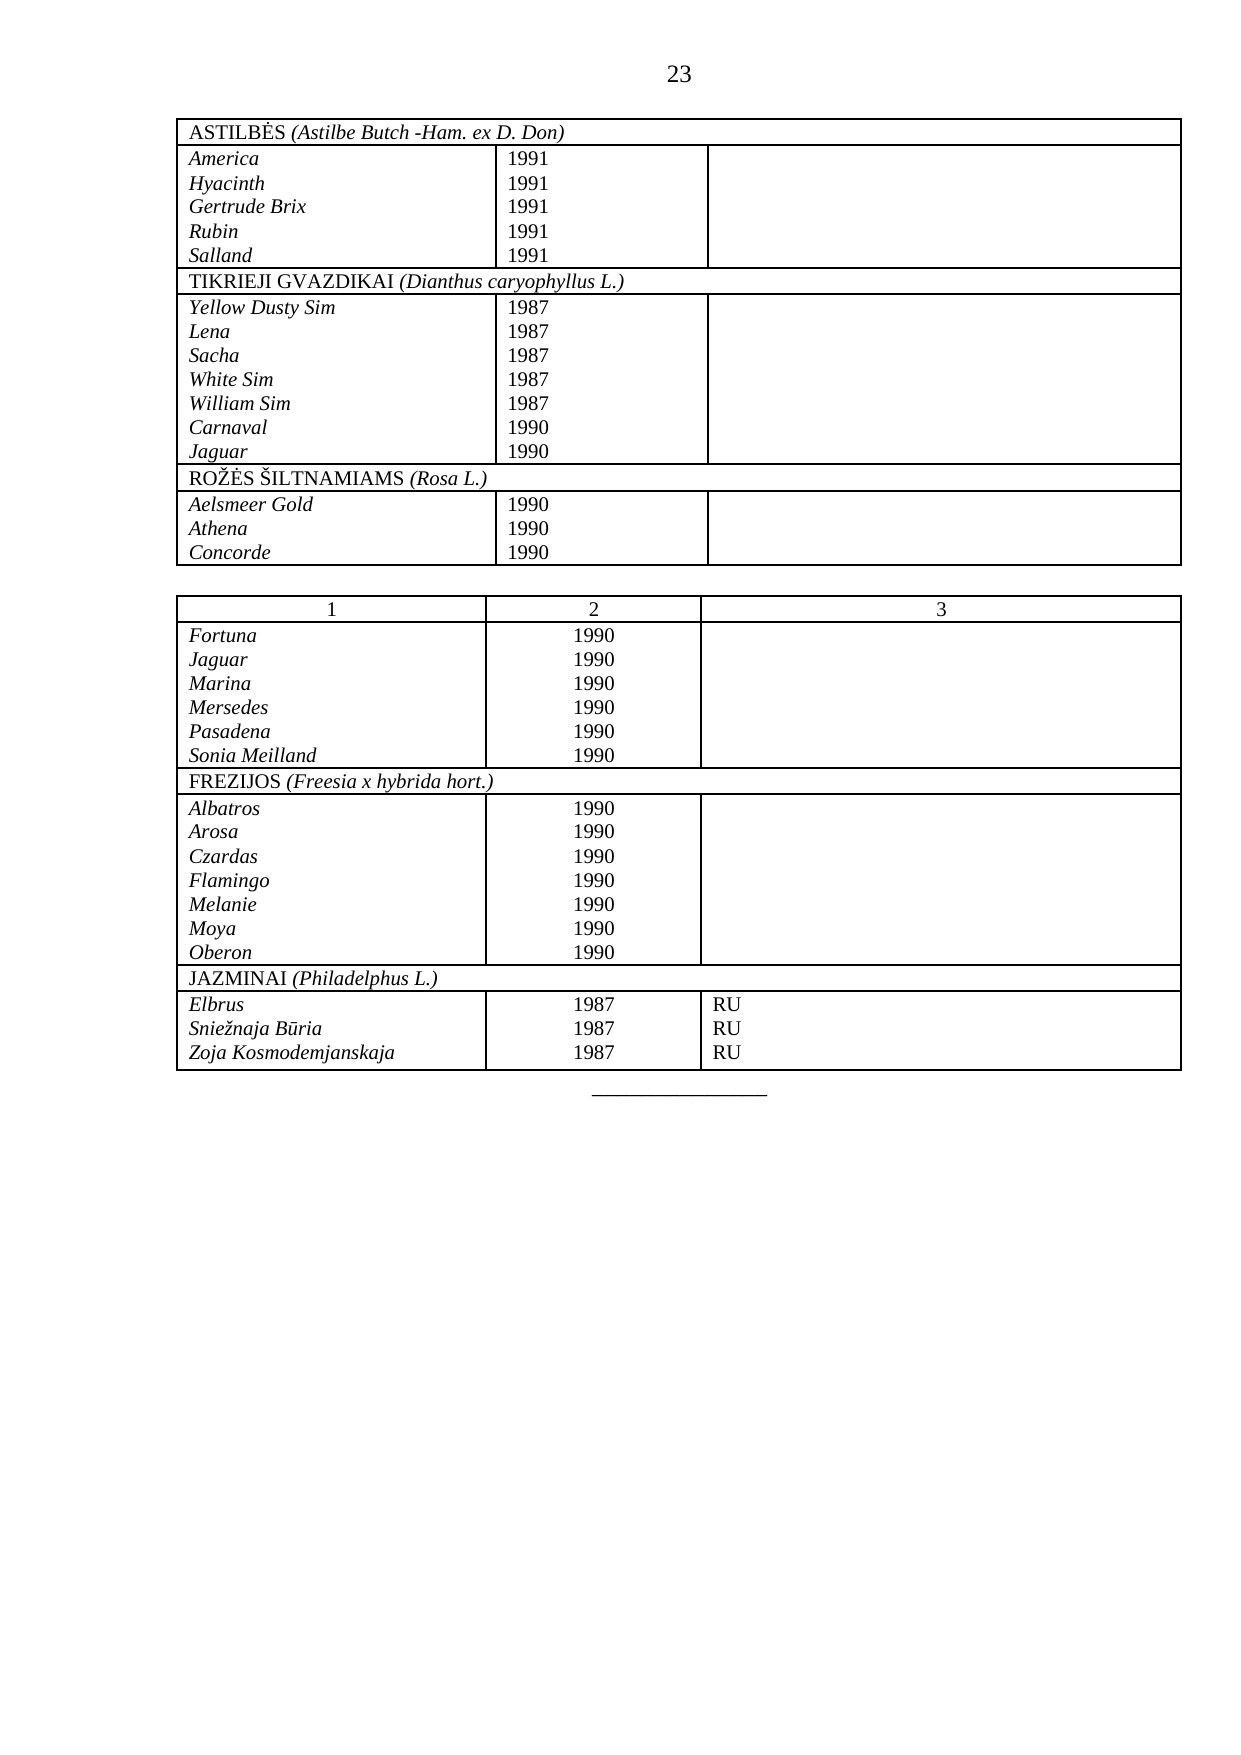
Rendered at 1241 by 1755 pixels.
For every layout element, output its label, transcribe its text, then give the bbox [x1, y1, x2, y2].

table_cell America [178, 146, 495, 170]
table_cell Yellow Dusty Sim Lena Sacha White Sim William Sim Carnaval [178, 295, 495, 439]
table_cell [709, 195, 1180, 218]
table_cell Jaguar [178, 647, 485, 671]
table_cell 1990 [497, 492, 707, 516]
table_cell [709, 170, 1180, 194]
table_cell Czardas [178, 844, 485, 868]
table_cell TIKRIEJI GVAZDIKAI (Dianthus caryophyllus L.) [178, 269, 1180, 293]
table_header 2 [487, 597, 700, 621]
table_cell 1990 [487, 623, 700, 647]
table_cell [709, 540, 1180, 564]
table_cell 1990 [487, 647, 700, 671]
table_cell Moya [178, 916, 485, 940]
table_cell Fortuna [178, 623, 485, 647]
table_cell FREZIJOS (Freesia x hybrida hort.) [178, 769, 1180, 793]
table_cell [702, 795, 1180, 819]
table_cell [709, 439, 1180, 463]
table_cell [709, 219, 1180, 243]
table_cell RU [702, 992, 1180, 1016]
table_cell 1987 [487, 1040, 700, 1068]
table_cell [702, 695, 1180, 719]
table_cell ROŽĖS ŠILTNAMIAMS (Rosa L.) [178, 465, 1180, 489]
table_cell Athena [178, 516, 495, 540]
table_cell [702, 868, 1180, 892]
table_cell 1990 [487, 795, 700, 819]
table_header 3 [702, 597, 1180, 621]
table_cell 1991 [497, 219, 707, 243]
table_cell 1990 [487, 671, 700, 695]
table_cell [709, 146, 1180, 170]
table_cell [702, 916, 1180, 940]
table_cell Marina [178, 671, 485, 695]
table_cell Melanie [178, 892, 485, 916]
table_cell 1990 [487, 695, 700, 719]
table_cell Salland [178, 243, 495, 267]
table_cell 1987 1987 1987 1987 1987 1990 [497, 295, 707, 439]
table_cell [702, 647, 1180, 671]
table_cell Arosa [178, 820, 485, 843]
table_cell Rubin [178, 219, 495, 243]
table_cell 1990 [487, 844, 700, 868]
table_cell [709, 492, 1180, 516]
text ______________ [177, 1071, 1181, 1099]
table_cell [702, 820, 1180, 843]
table_cell 1990 [487, 820, 700, 843]
table_cell 1990 [487, 868, 700, 892]
table_cell 1991 [497, 170, 707, 194]
table_cell [702, 719, 1180, 743]
table_cell [702, 892, 1180, 916]
table_cell [702, 940, 1180, 964]
table_cell Mersedes [178, 695, 485, 719]
table_cell 1991 [497, 146, 707, 170]
table_cell Hyacinth [178, 170, 495, 194]
table_cell Sniežnaja Būria [178, 1016, 485, 1040]
table_cell 1987 [487, 992, 700, 1016]
table_cell RU [702, 1040, 1180, 1068]
table_cell [709, 243, 1180, 267]
table_cell Albatros [178, 795, 485, 819]
table_cell [709, 295, 1180, 439]
table_cell [702, 671, 1180, 695]
table_cell 1990 [497, 439, 707, 463]
table_cell ASTILBĖS (Astilbe Butch -Ham. ex D. Don) [178, 120, 1180, 144]
table_cell 1990 [487, 719, 700, 743]
table_cell Elbrus [178, 992, 485, 1016]
table_cell Flamingo [178, 868, 485, 892]
table_cell [702, 844, 1180, 868]
table_cell Sonia Meilland [178, 743, 485, 767]
table_cell Concorde [178, 540, 495, 564]
table_cell 1987 [487, 1016, 700, 1040]
table_cell 1990 [487, 892, 700, 916]
table_cell [709, 516, 1180, 540]
table_cell Pasadena [178, 719, 485, 743]
table_cell [702, 623, 1180, 647]
table_cell 1990 [487, 916, 700, 940]
table_cell Jaguar [178, 439, 495, 463]
table_cell Zoja Kosmodemjanskaja [178, 1040, 485, 1068]
table_cell 1991 [497, 243, 707, 267]
table_cell Oberon [178, 940, 485, 964]
table_cell Gertrude Brix [178, 195, 495, 218]
table_cell RU [702, 1016, 1180, 1040]
table_cell 1991 [497, 195, 707, 218]
table_cell [702, 743, 1180, 767]
table_cell 1990 [497, 540, 707, 564]
table_cell 1990 [487, 743, 700, 767]
table_cell 1990 [497, 516, 707, 540]
table_cell 1990 [487, 940, 700, 964]
table_header 1 [178, 597, 485, 621]
table_cell Aelsmeer Gold [178, 492, 495, 516]
table_cell JAZMINAI (Philadelphus L.) [178, 966, 1180, 990]
